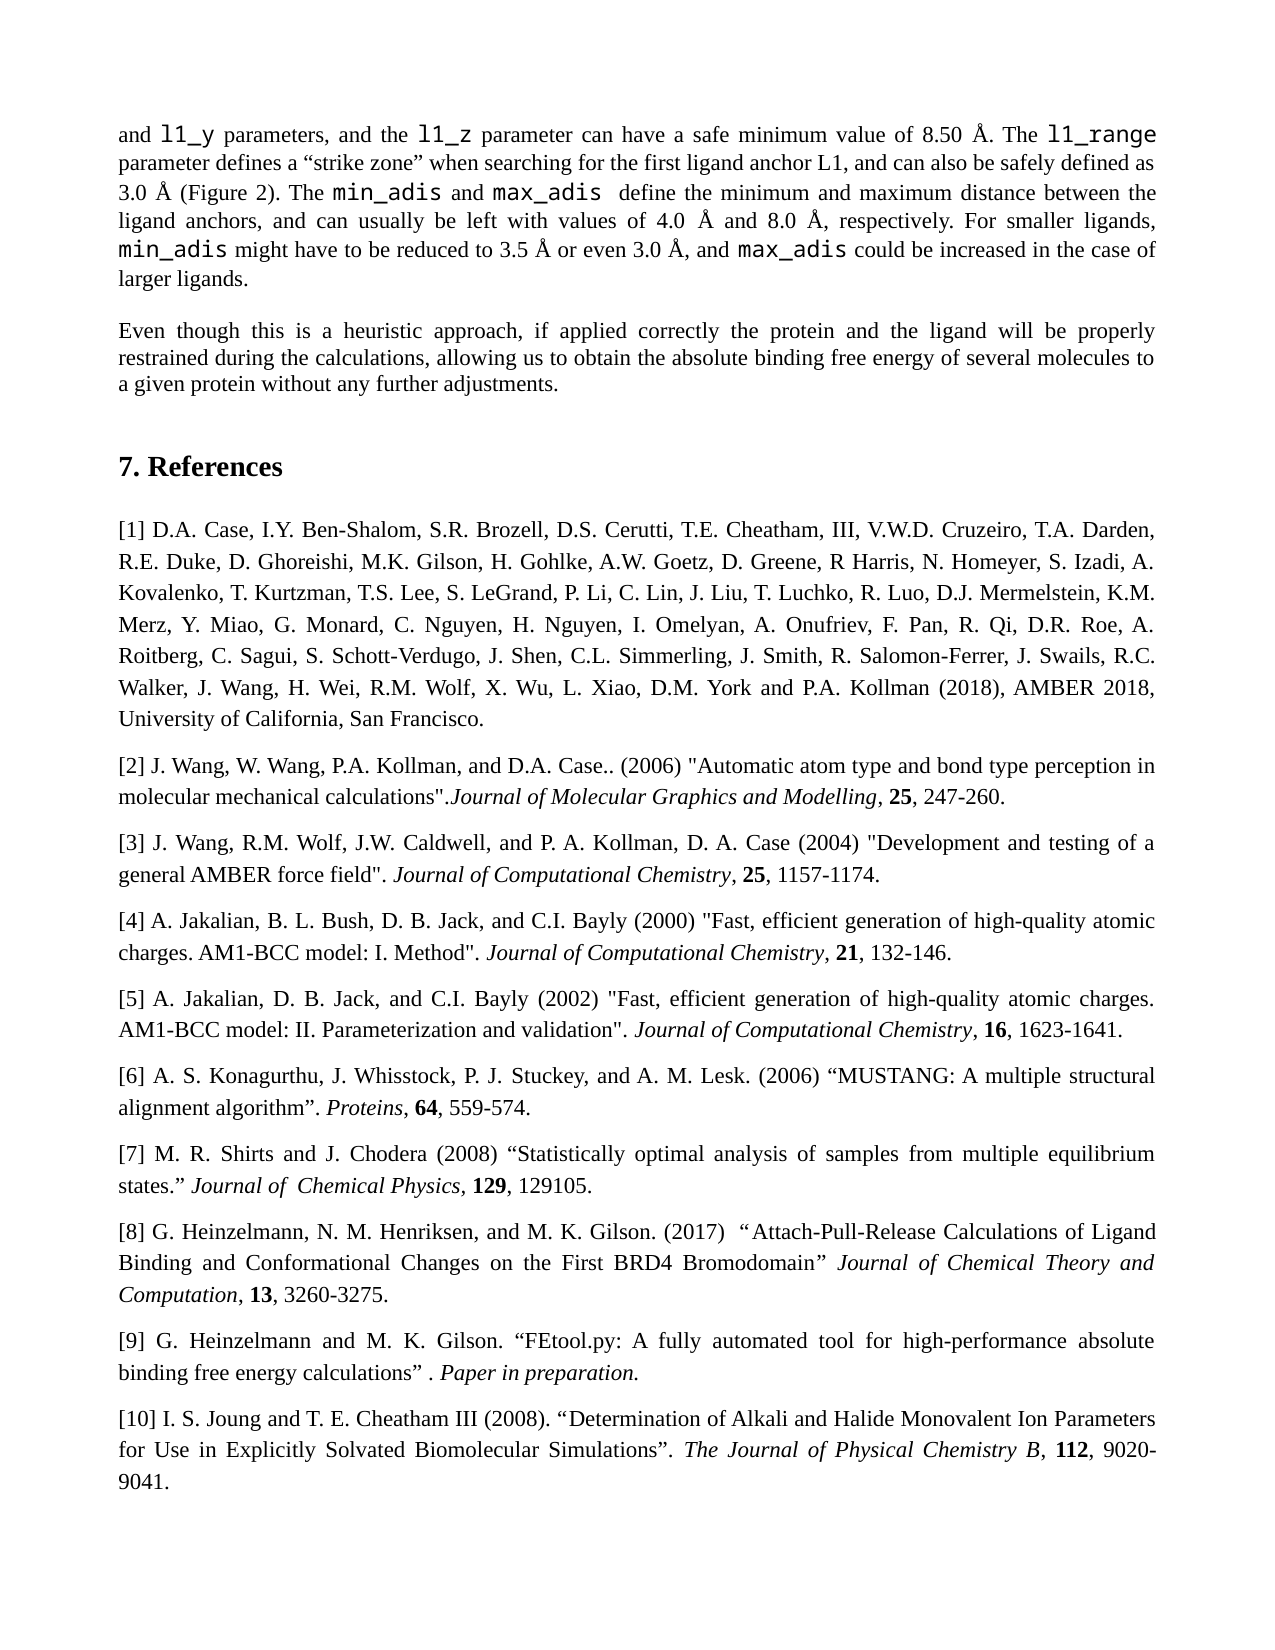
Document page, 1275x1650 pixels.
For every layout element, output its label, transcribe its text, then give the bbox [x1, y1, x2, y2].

text [1] D.A. Case, I.Y. Ben-Shalom, S.R. Brozell, D.S. Cerutti, T.E. Cheatham, III, V.W.D. Cruzeiro, T.A. Darden, R.E. Duke, D. Ghoreishi, M.K. Gilson, H. Gohlke, A.W. Goetz, D. Greene, R Harris, N. Homeyer, S. Izadi, A. Kovalenko, T. Kurtzman, T.S. Lee, S. LeGrand, P. Li, C. Lin, J. Liu, T. Luchko, R. Luo, D.J. Mermelstein, K.M. Merz, Y. Miao, G. Monard, C. Nguyen, H. Nguyen, I. Omelyan, A. Onufriev, F. Pan, R. Qi, D.R. Roe, A. Roitberg, C. Sagui, S. Schott-Verdugo, J. Shen, C.L. Simmerling, J. Smith, R. Salomon-Ferrer, J. Swails, R.C. Walker, J. Wang, H. Wei, R.M. Wolf, X. Wu, L. Xiao, D.M. York and P.A. Kollman (2018), AMBER 2018, University of California, San Francisco. [118, 516, 1157, 732]
text Even though this is a heuristic approach, if applied correctly the protein and the ligand will be properly restrained during the calculations, allowing us to obtain the absolute binding free energy of several molecules to a given protein without any further adjustments. [118, 317, 1157, 396]
text [5] A. Jakalian, D. B. Jack, and C.I. Bayly (2002) "Fast, efficient generation of high‐quality atomic charges. AM1‐BCC model: II. Parameterization and validation". Journal of Computational Chemistry, 16, 1623-1641. [118, 985, 1157, 1043]
text [8] G. Heinzelmann, N. M. Henriksen, and M. K. Gilson. (2017) “Attach-Pull-Release Calculations of Ligand Binding and Conformational Changes on the First BRD4 Bromodomain” Journal of Chemical Theory and Computation, 13, 3260-3275. [118, 1218, 1157, 1307]
text [3] J. Wang, R.M. Wolf, J.W. Caldwell, and P. A. Kollman, D. A. Case (2004) "Development and testing of a general AMBER force field". Journal of Computational Chemistry, 25, 1157-1174. [118, 829, 1157, 887]
text 7. References [118, 449, 1157, 483]
text [9] G. Heinzelmann and M. K. Gilson. “FEtool.py: A fully automated tool for high-performance absolute binding free energy calculations” . Paper in preparation. [118, 1327, 1157, 1385]
text [7] M. R. Shirts and J. Chodera (2008) “Statistically optimal analysis of samples from multiple equilibrium states.” Journal of Chemical Physics, 129, 129105. [118, 1140, 1157, 1198]
text [10] I. S. Joung and T. E. Cheatham III (2008). “Determination of Alkali and Halide Monovalent Ion Parameters for Use in Explicitly Solvated Biomolecular Simulations”. The Journal of Physical Chemistry B, 112, 9020-9041. [118, 1405, 1157, 1494]
text [4] A. Jakalian, B. L. Bush, D. B. Jack, and C.I. Bayly (2000) "Fast, efficient generation of high‐quality atomic charges. AM1‐BCC model: I. Method". Journal of Computational Chemistry, 21, 132-146. [118, 907, 1157, 965]
text and l1_y parameters, and the l1_z parameter can have a safe minimum value of 8.50 Å. The l1_range parameter defines a “strike zone” when searching for the first ligand anchor L1, and can also be safely defined as 3.0 Å (Figure 2). The min_adis and max_adis define the minimum and maximum distance between the ligand anchors, and can usually be left with values of 4.0 Å and 8.0 Å, respectively. For smaller ligands, min_adis might have to be reduced to 3.5 Å or even 3.0 Å, and max_adis could be increased in the case of larger ligands. [118, 118, 1157, 291]
text [6] A. S. Konagurthu, J. Whisstock, P. J. Stuckey, and A. M. Lesk. (2006) “MUSTANG: A multiple structural alignment algorithm”. Proteins, 64, 559-574. [118, 1062, 1157, 1120]
text [2] J. Wang, W. Wang, P.A. Kollman, and D.A. Case.. (2006) "Automatic atom type and bond type perception in molecular mechanical calculations".Journal of Molecular Graphics and Modelling, 25, 247-260. [118, 752, 1157, 809]
